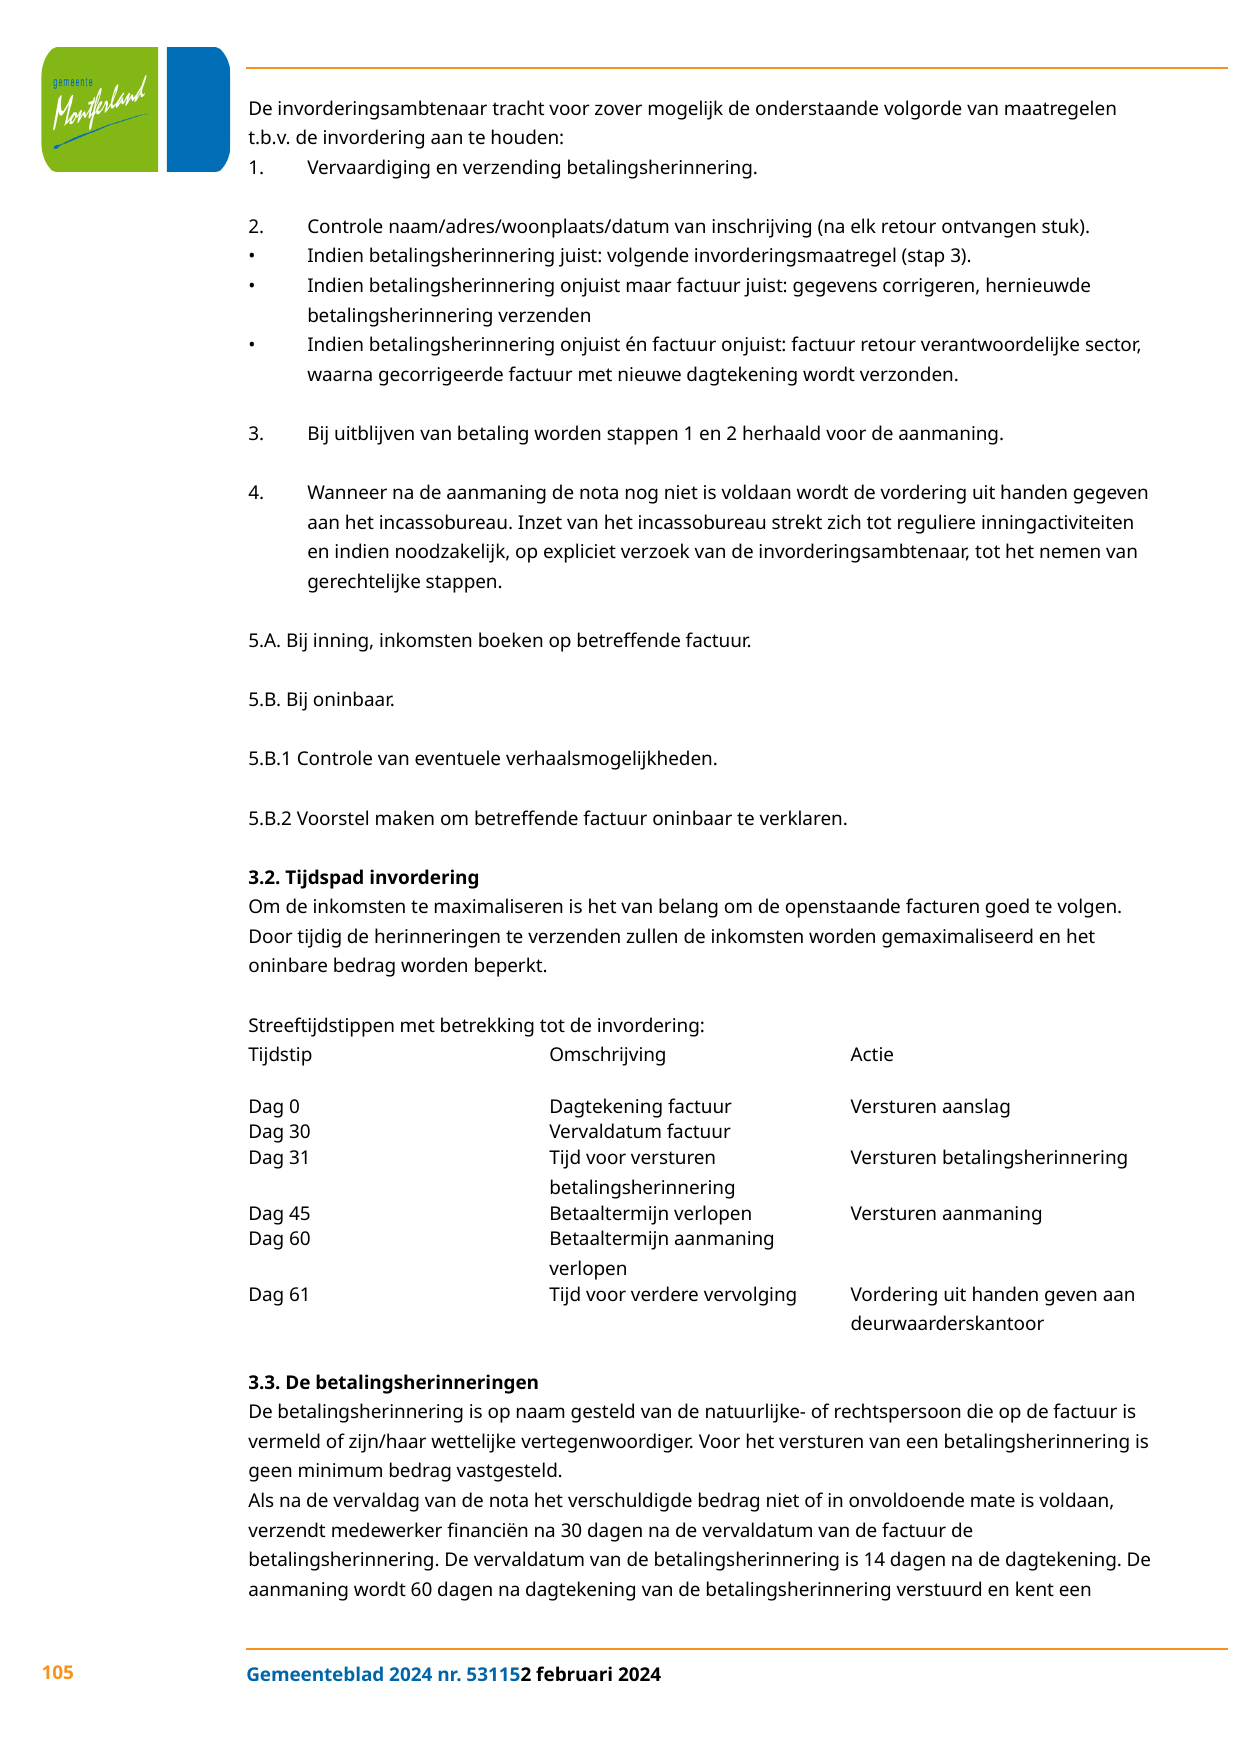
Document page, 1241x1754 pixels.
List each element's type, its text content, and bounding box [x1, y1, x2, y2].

table_cell [850, 1119, 1152, 1144]
table_cell Tijd voor verdere vervolging [549, 1281, 850, 1336]
table_cell Vordering uit handen geven aan deurwaarderskantoor [850, 1281, 1152, 1336]
table_header Tijdstip [248, 1042, 549, 1067]
table_cell Tijd voor versturen betalingsherinnering [549, 1145, 850, 1200]
table_cell Versturen betalingsherinnering [850, 1145, 1152, 1200]
text De betalingsherinnering is op naam gesteld van de natuurlijke- of rechtspersoon die op de factuur is vermeld of zijn/haar wettelijke vertegenwoordiger. Voor het versturen van een betalingsherinnering is geen minimum bedrag vastgesteld. [248, 1398, 1152, 1483]
text Streeftijdstippen met betrekking tot de invordering: [248, 1012, 1152, 1038]
table_cell Dagtekening factuur [549, 1093, 850, 1119]
table_cell [850, 1226, 1152, 1281]
list Vervaardiging en verzending betalingsherinnering. [248, 154, 1152, 180]
table_cell Dag 60 [248, 1226, 549, 1281]
text 5.A. Bij inning, inkomsten boeken op betreffende factuur. [248, 627, 1152, 653]
table_cell [248, 1067, 549, 1093]
text 5.B.2 Voorstel maken om betreffende factuur oninbaar te verklaren. [248, 805, 1152, 831]
table_cell Dag 30 [248, 1119, 549, 1144]
table_cell Dag 0 [248, 1093, 549, 1119]
text 3.2. Tijdspad invordering [248, 864, 1152, 890]
table_cell Betaaltermijn verlopen [549, 1200, 850, 1226]
list Indien betalingsherinnering juist: volgende invorderingsmaatregel (stap 3). [248, 243, 1152, 268]
table_cell Vervaldatum factuur [549, 1119, 850, 1144]
table_cell [549, 1067, 850, 1093]
table_cell Dag 31 [248, 1145, 549, 1200]
list Indien betalingsherinnering onjuist én factuur onjuist: factuur retour verantwoordelijke sector, waarna gecorrigeerde factuur met nieuwe dagtekening wordt verzonden. [248, 331, 1152, 387]
table_cell Versturen aanslag [850, 1093, 1152, 1119]
table_cell Versturen aanmaning [850, 1200, 1152, 1226]
picture [41, 47, 231, 172]
text Om de inkomsten te maximaliseren is het van belang om de openstaande facturen goed te volgen. Door tijdig de herinneringen te verzenden zullen de inkomsten worden gemaximaliseerd en het oninbare bedrag worden beperkt. [248, 893, 1152, 978]
text 5.B. Bij oninbaar. [248, 686, 1152, 712]
text De invorderingsambtenaar tracht voor zover mogelijk de onderstaande volgorde van maatregelen t.b.v. de invordering aan te houden: [248, 95, 1152, 150]
list Indien betalingsherinnering onjuist maar factuur juist: gegevens corrigeren, hernieuwde betalingsherinnering verzenden [248, 272, 1152, 328]
text 5.B.1 Controle van eventuele verhaalsmogelijkheden. [248, 746, 1152, 771]
text 3.3. De betalingsherinneringen [248, 1369, 1152, 1395]
list Wanneer na de aanmaning de nota nog niet is voldaan wordt de vordering uit handen gegeven aan het incassobureau. Inzet van het incassobureau strekt zich tot reguliere inningactiviteiten en indien noodzakelijk, op expliciet verzoek van de invorderingsambtenaar, tot het nemen van gerechtelijke stappen. [248, 479, 1152, 594]
text Als na de vervaldag van de nota het verschuldigde bedrag niet of in onvoldoende mate is voldaan, verzendt medewerker financiën na 30 dagen na de vervaldatum van de factuur de betalingsherinnering. De vervaldatum van de betalingsherinnering is 14 dagen na de dagtekening. De aanmaning wordt 60 dagen na dagtekening van de betalingsherinnering verstuurd en kent een [248, 1487, 1152, 1602]
list Controle naam/adres/woonplaats/datum van inschrijving (na elk retour ontvangen stuk). [248, 213, 1152, 239]
table_cell Betaaltermijn aanmaning verlopen [549, 1226, 850, 1281]
table_header Actie [850, 1042, 1152, 1067]
list Bij uitblijven van betaling worden stappen 1 en 2 herhaald voor de aanmaning. [248, 420, 1152, 446]
table_cell Dag 45 [248, 1200, 549, 1226]
table_cell Dag 61 [248, 1281, 549, 1336]
table_header Omschrijving [549, 1042, 850, 1067]
table_cell [850, 1067, 1152, 1093]
